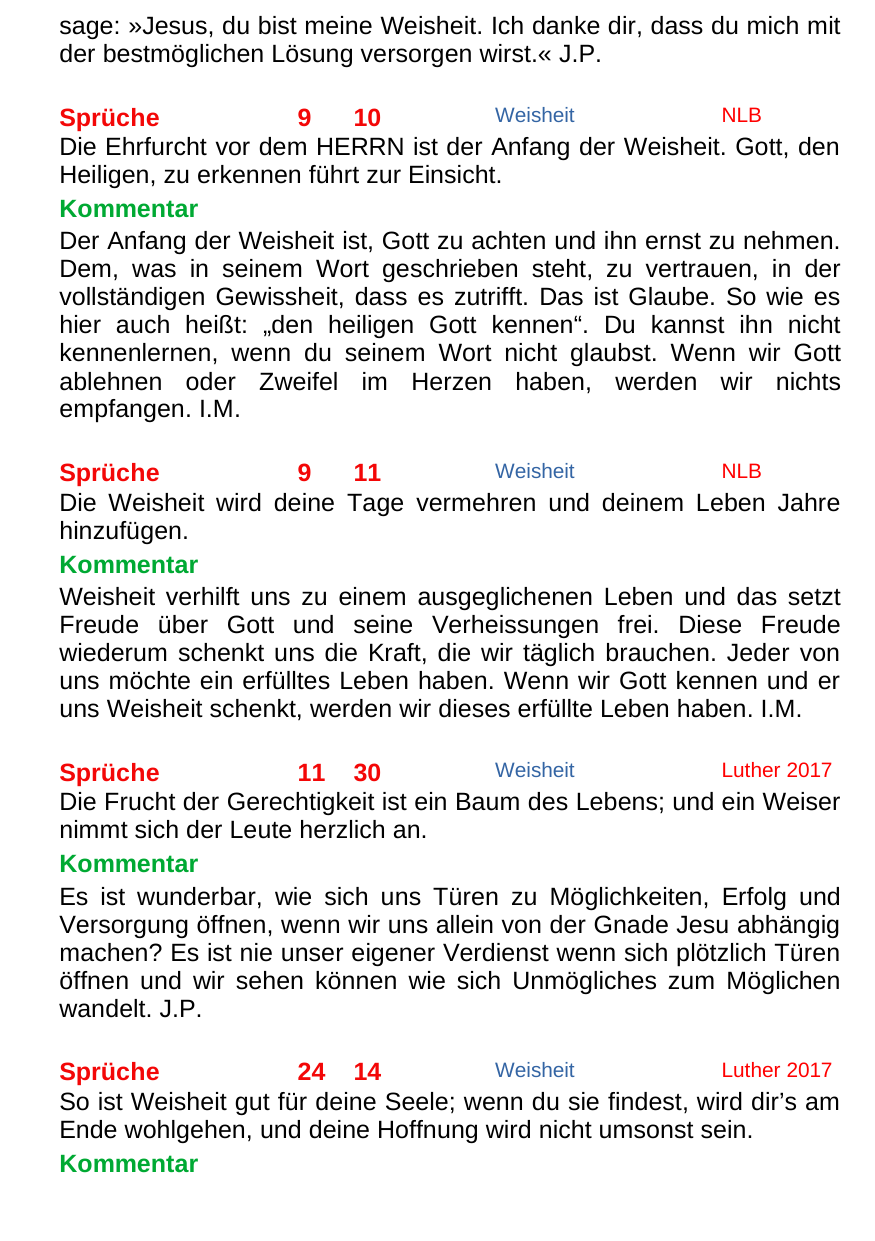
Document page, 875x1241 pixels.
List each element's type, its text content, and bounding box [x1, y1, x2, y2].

table_cell 11 [298, 759, 342, 788]
table_cell [298, 195, 342, 224]
table_cell Sprüche [59, 759, 297, 788]
table_cell [427, 104, 495, 133]
table_cell Kommentar [59, 551, 206, 580]
table_cell [353, 850, 427, 879]
table_cell [721, 195, 842, 224]
table_cell [495, 195, 677, 224]
table_cell [495, 551, 677, 580]
table_cell Weisheit [495, 459, 677, 488]
table_cell Der Anfang der Weisheit ist, Gott zu achten und ihn ernst zu nehmen. Dem, was in seinem Wort geschrieben steht, zu vertrauen, in der vollständigen Gewissheit, dass es zutrifft. Das ist Glaube. So wie es hier auch heißt: „den heiligen Gott kennen“. Du kannst ihn nicht kennenlernen, wenn du seinem Wort nicht glaubst. Wenn wir Gott ablehnen oder Zweifel im Herzen haben, werden wir nichts empfangen. I.M. [59, 227, 842, 423]
table_cell Weisheit verhilft uns zu einem ausgeglichenen Leben und das setzt Freude über Gott und seine Verheissungen frei. Diese Freude wiederum schenkt uns die Kraft, die wir täglich brauchen. Jeder von uns möchte ein erfülltes Leben haben. Wenn wir Gott kennen und er uns Weisheit schenkt, werden wir dieses erfüllte Leben haben. I.M. [59, 583, 842, 723]
table_cell Weisheit [495, 104, 677, 133]
table_cell Die Weisheit wird deine Tage vermehren und deinem Leben Jahre hinzufügen. [59, 489, 842, 544]
table_cell [59, 424, 844, 459]
table_cell [59, 1144, 844, 1150]
table_cell 10 [353, 104, 427, 133]
table_cell 9 [298, 459, 342, 488]
table_cell [59, 1023, 844, 1058]
table_cell [427, 1058, 495, 1088]
table_cell [206, 195, 297, 224]
table_cell [427, 1150, 495, 1179]
table_cell [353, 1150, 427, 1179]
table_cell Kommentar [59, 1150, 206, 1179]
table_cell [721, 850, 842, 879]
table_cell [427, 850, 495, 879]
table_cell [206, 1150, 297, 1179]
table_cell 30 [353, 759, 427, 788]
table_cell [342, 1058, 353, 1088]
table_cell 24 [298, 1058, 342, 1088]
table_cell [206, 551, 297, 580]
table_cell [677, 850, 721, 879]
table_cell [59, 68, 844, 103]
table_cell [677, 759, 721, 788]
table_cell Weisheit [495, 759, 677, 788]
table_cell [427, 195, 495, 224]
table_cell Sprüche [59, 1058, 297, 1088]
table_cell 14 [353, 1058, 427, 1088]
table_cell Sprüche [59, 104, 297, 133]
table_cell [59, 1182, 842, 1212]
table_cell [677, 195, 721, 224]
table_cell [427, 459, 495, 488]
table_cell [721, 551, 842, 580]
table_cell [677, 104, 721, 133]
table_cell Luther 2017 [721, 759, 844, 788]
table_cell [342, 459, 353, 488]
table_cell [353, 551, 427, 580]
table_cell Kommentar [59, 850, 206, 879]
table_cell [353, 195, 427, 224]
table_cell 9 [298, 104, 342, 133]
table_cell [427, 551, 495, 580]
table_cell [59, 545, 844, 551]
table_cell [59, 723, 844, 759]
table_cell [495, 850, 677, 879]
table_cell [342, 1150, 353, 1179]
table_cell So ist Weisheit gut für deine Seele; wenn du sie findest, wird dir’s am Ende wohlgehen, und deine Hoffnung wird nicht umsonst sein. [59, 1088, 842, 1144]
table_cell Luther 2017 [721, 1058, 844, 1088]
table_cell [342, 104, 353, 133]
table_cell Kommentar [59, 195, 206, 224]
table_cell [677, 459, 721, 488]
table_cell [298, 1150, 342, 1179]
table_cell [206, 850, 297, 879]
table_cell Sprüche [59, 459, 297, 488]
table_cell Die Frucht der Gerechtigkeit ist ein Baum des Lebens; und ein Weiser nimmt sich der Leute herzlich an. [59, 788, 842, 844]
table_cell [721, 1150, 842, 1179]
table_cell [427, 759, 495, 788]
table_cell Es ist wunderbar, wie sich uns Türen zu Möglichkeiten, Erfolg und Versorgung öffnen, wenn wir uns allein von der Gnade Jesu abhängig machen? Es ist nie unser eigener Verdienst wenn sich plötzlich Türen öffnen und wir sehen können wie sich Unmögliches zum Möglichen wandelt. J.P. [59, 883, 842, 1023]
table_cell NLB [721, 459, 844, 488]
table_cell [59, 844, 844, 850]
table_cell [59, 189, 844, 195]
table_cell 11 [353, 459, 427, 488]
table_cell [342, 850, 353, 879]
table_cell [677, 551, 721, 580]
table_cell [342, 759, 353, 788]
table_cell [298, 850, 342, 879]
table_cell [677, 1058, 721, 1088]
table_cell [677, 1150, 721, 1179]
table_cell [495, 1150, 677, 1179]
table_cell NLB [721, 104, 844, 133]
table_cell Weisheit [495, 1058, 677, 1088]
table_cell [298, 551, 342, 580]
table_cell [342, 551, 353, 580]
table_cell sage: »Jesus, du bist meine Weisheit. Ich danke dir, dass du mich mit der bestmöglichen Lösung versorgen wirst.« J.P. [59, 12, 842, 68]
table_cell [342, 195, 353, 224]
table_cell Die Ehrfurcht vor dem HERRN ist der Anfang der Weisheit. Gott, den Heiligen, zu erkennen führt zur Einsicht. [59, 133, 842, 189]
